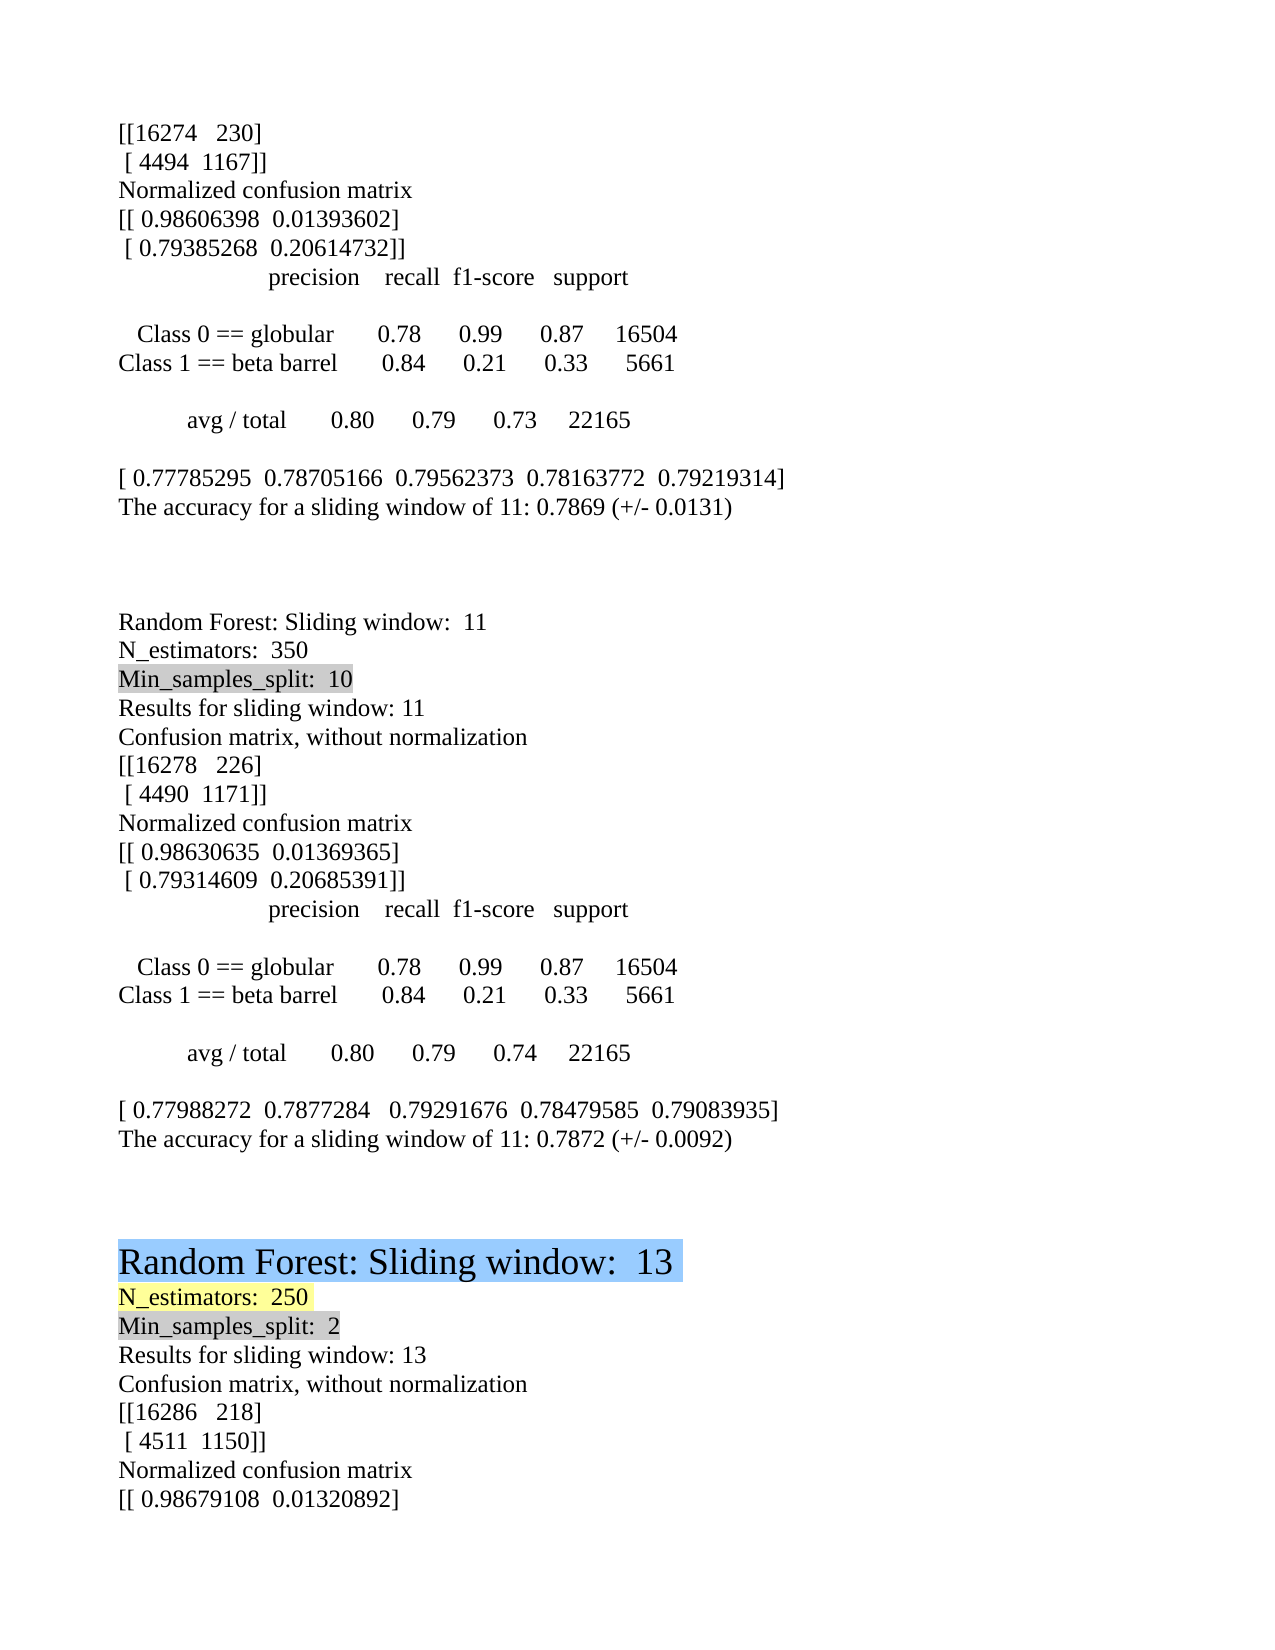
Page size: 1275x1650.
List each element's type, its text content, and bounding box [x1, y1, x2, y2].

text N_estimators: 350 [118, 636, 1157, 664]
text Class 1 == beta barrel 0.84 0.21 0.33 5661 [118, 981, 1157, 1009]
text avg / total 0.80 0.79 0.74 22165 [118, 1038, 1157, 1067]
text Class 0 == globular 0.78 0.99 0.87 16504 [118, 952, 1157, 981]
text Results for sliding window: 13 [118, 1340, 1157, 1369]
text Normalized confusion matrix [118, 1455, 1157, 1484]
text [[ 0.98630635 0.01369365] [118, 837, 1157, 866]
text [[16274 230] [118, 118, 1157, 147]
text The accuracy for a sliding window of 11: 0.7869 (+/- 0.0131) [118, 492, 1157, 521]
text Min_samples_split: 10 [118, 664, 1157, 693]
text precision recall f1-score support [118, 894, 1157, 923]
text [ 0.79385268 0.20614732]] [118, 233, 1157, 262]
text [[ 0.98606398 0.01393602] [118, 204, 1157, 233]
text Normalized confusion matrix [118, 808, 1157, 837]
text [[16286 218] [118, 1397, 1157, 1426]
text Random Forest: Sliding window: 13 [118, 1239, 1157, 1282]
text Results for sliding window: 11 [118, 693, 1157, 722]
text [ 4490 1171]] [118, 779, 1157, 808]
text The accuracy for a sliding window of 11: 0.7872 (+/- 0.0092) [118, 1124, 1157, 1153]
text Confusion matrix, without normalization [118, 1369, 1157, 1397]
text Confusion matrix, without normalization [118, 722, 1157, 751]
text [[16278 226] [118, 751, 1157, 779]
text Normalized confusion matrix [118, 176, 1157, 204]
text [ 0.79314609 0.20685391]] [118, 866, 1157, 894]
text Class 0 == globular 0.78 0.99 0.87 16504 [118, 319, 1157, 348]
text [ 4494 1167]] [118, 147, 1157, 176]
text [ 0.77785295 0.78705166 0.79562373 0.78163772 0.79219314] [118, 463, 1157, 492]
text avg / total 0.80 0.79 0.73 22165 [118, 406, 1157, 434]
text N_estimators: 250 [118, 1282, 1157, 1311]
text precision recall f1-score support [118, 262, 1157, 291]
text Class 1 == beta barrel 0.84 0.21 0.33 5661 [118, 348, 1157, 377]
text Random Forest: Sliding window: 11 [118, 607, 1157, 636]
text Min_samples_split: 2 [118, 1311, 1157, 1340]
text [ 0.77988272 0.7877284 0.79291676 0.78479585 0.79083935] [118, 1096, 1157, 1124]
text [[ 0.98679108 0.01320892] [118, 1484, 1157, 1512]
text [ 4511 1150]] [118, 1426, 1157, 1455]
